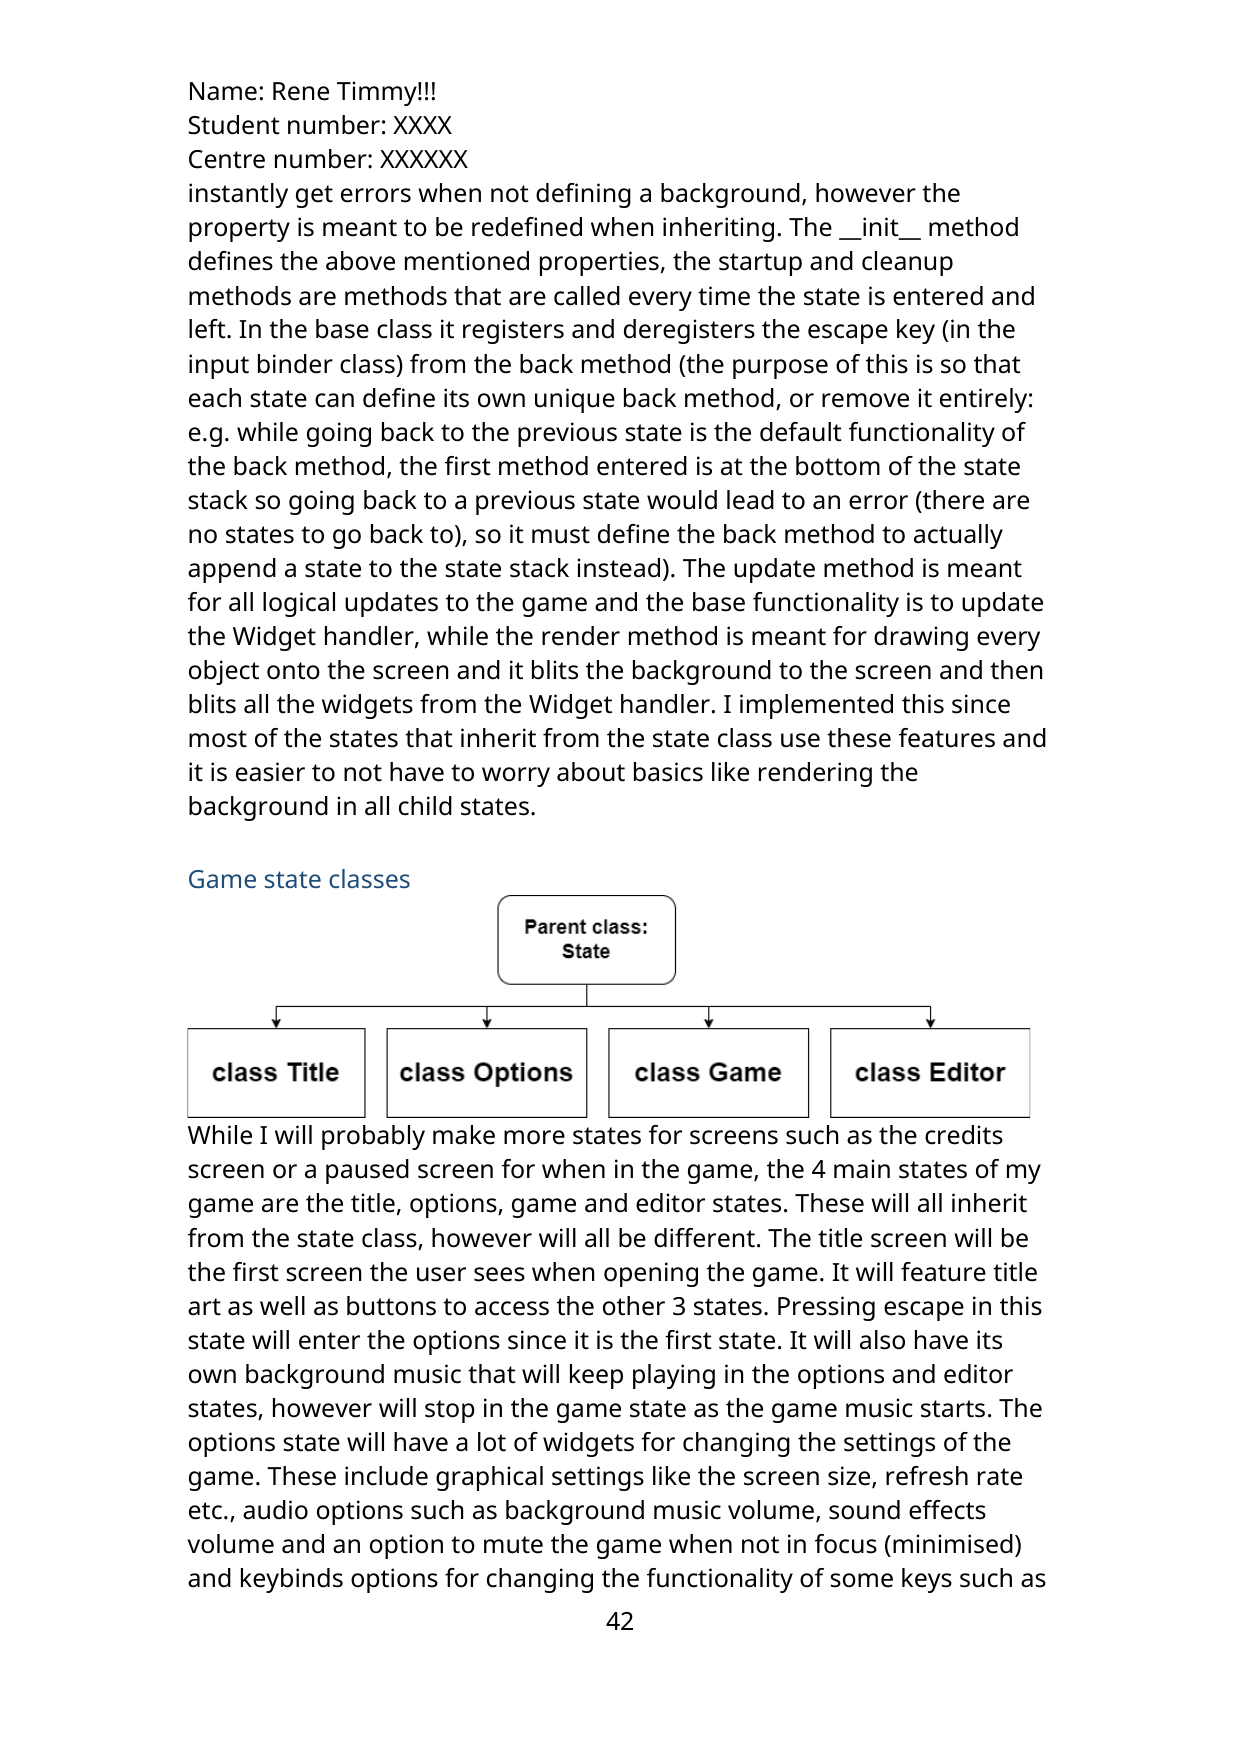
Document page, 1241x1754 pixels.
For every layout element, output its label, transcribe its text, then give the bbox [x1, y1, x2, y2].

subtitle Game state classes [187, 861, 1053, 895]
text instantly get errors when not defining a background, however the property is meant to be redefined when inheriting. The __init__ method defines the above mentioned properties, the startup and cleanup methods are methods that are called every time the state is entered and left. In the base class it registers and deregisters the escape key (in the input binder class) from the back method (the purpose of this is so that each state can define its own unique back method, or remove it entirely: e.g. while going back to the previous state is the default functionality of the back method, the first method entered is at the bottom of the state stack so going back to a previous state would lead to an error (there are no states to go back to), so it must define the back method to actually append a state to the state stack instead). The update method is meant for all logical updates to the game and the base functionality is to update the Widget handler, while the render method is meant for drawing every object onto the screen and it blits the background to the screen and then blits all the widgets from the Widget handler. I implemented this since most of the states that inherit from the state class use these features and it is easier to not have to worry about basics like rendering the background in all child states. [187, 176, 1053, 823]
text While I will probably make more states for screens such as the credits screen or a paused screen for when in the game, the 4 main states of my game are the title, options, game and editor states. These will all inherit from the state class, however will all be different. The title screen will be the first screen the user sees when opening the game. It will feature title art as well as buttons to access the other 3 states. Pressing escape in this state will enter the options since it is the first state. It will also have its own background music that will keep playing in the options and editor states, however will stop in the game state as the game music starts. The options state will have a lot of widgets for changing the settings of the game. These include graphical settings like the screen size, refresh rate etc., audio options such as background music volume, sound effects volume and an option to mute the game when not in focus (minimised) and keybinds options for changing the functionality of some keys such as [187, 1118, 1053, 1595]
